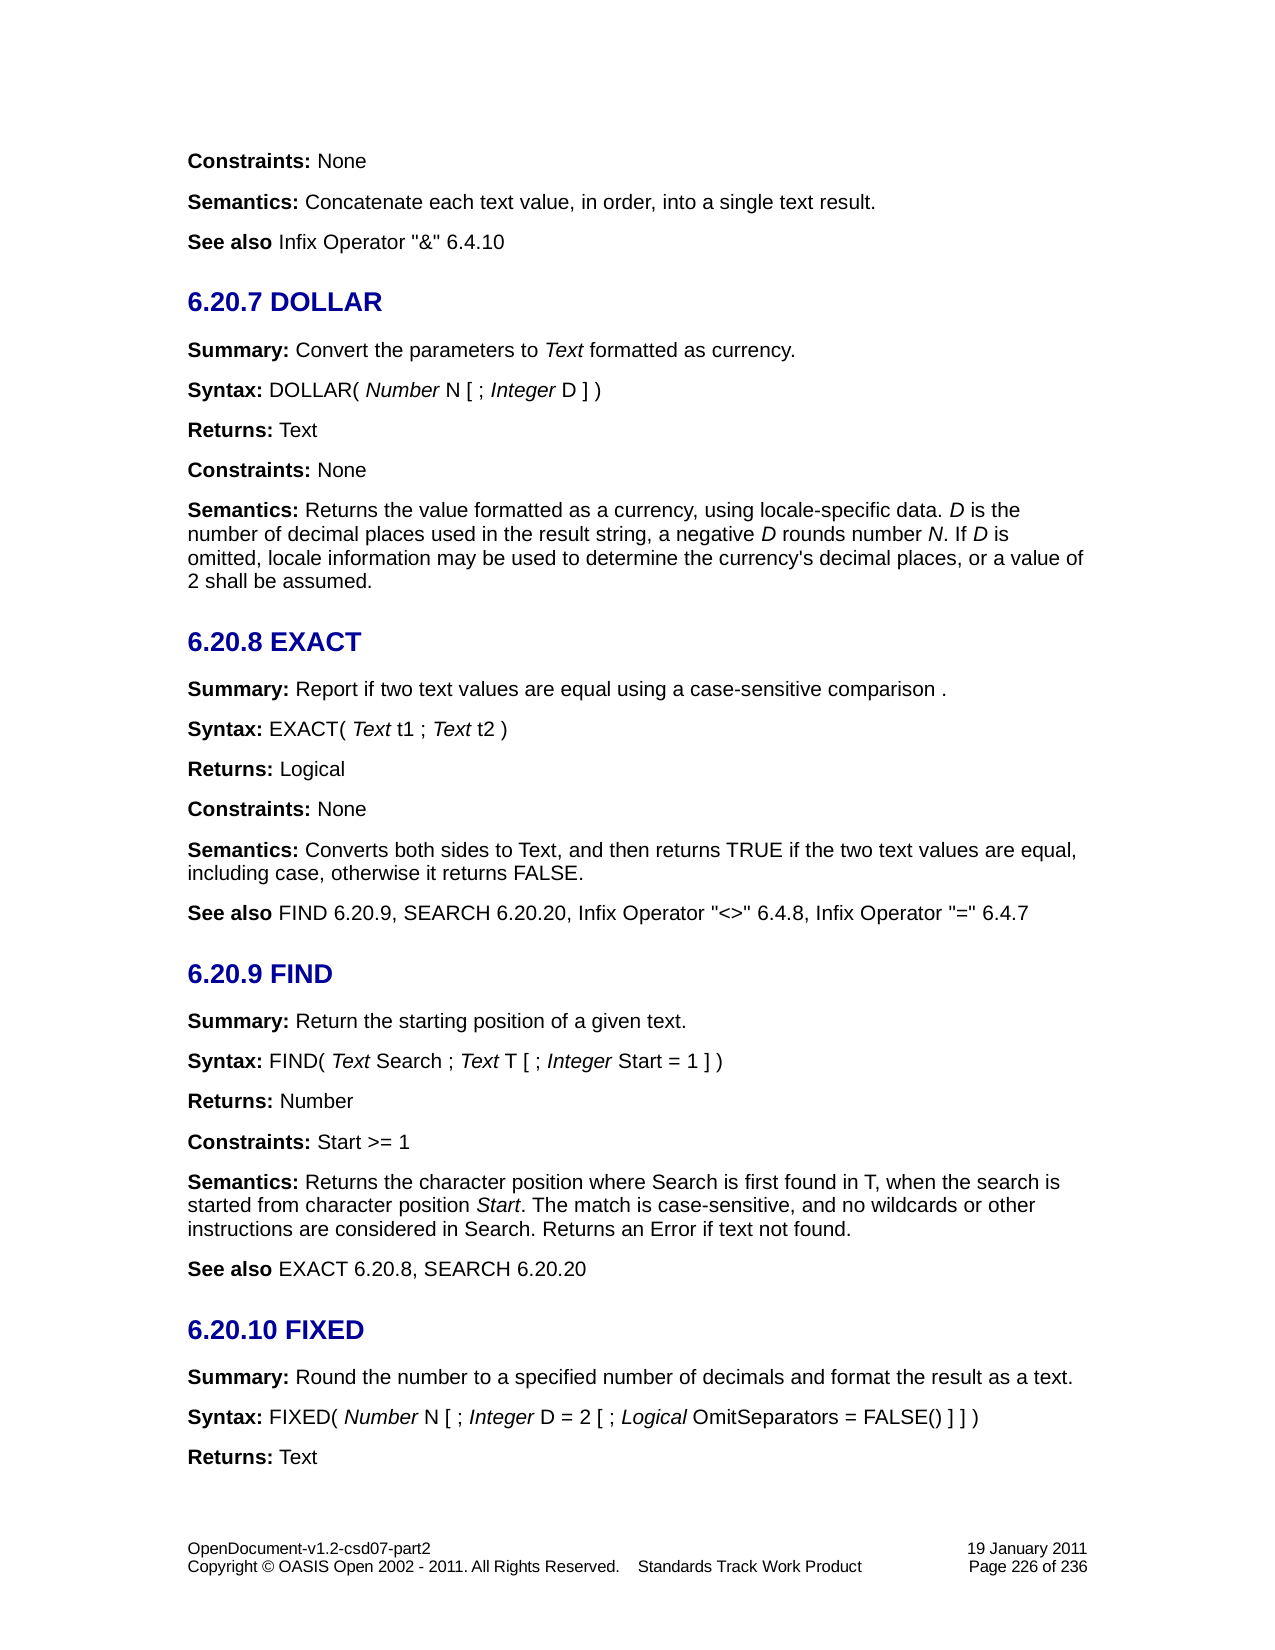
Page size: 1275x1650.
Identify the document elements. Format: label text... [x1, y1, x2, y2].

text Returns: Number [187, 1090, 1088, 1113]
text Summary: Round the number to a specified number of decimals and format the result as a text. [187, 1365, 1088, 1389]
text See also EXACT 6.20.8, SEARCH 6.20.20 [187, 1258, 1088, 1281]
text Syntax: DOLLAR( Number N [ ; Integer D ] ) [187, 378, 1088, 402]
text Constraints: Start >= 1 [187, 1130, 1088, 1154]
subtitle FIXED [187, 1314, 1088, 1344]
text Semantics: Converts both sides to Text, and then returns TRUE if the two text values are equal, including case, otherwise it returns FALSE. [187, 838, 1088, 885]
text Returns: Logical [187, 758, 1088, 781]
text Summary: Convert the parameters to Text formatted as currency. [187, 338, 1088, 362]
text Returns: Text [187, 1446, 1088, 1469]
subtitle EXACT [187, 626, 1088, 656]
text See also FIND 6.20.9, SEARCH 6.20.20, Infix Operator "<>" 6.4.8, Infix Operator "=" 6.4.7 [187, 902, 1088, 925]
text Semantics: Returns the value formatted as a currency, using locale-specific data. D is the number of decimal places used in the result string, a negative D rounds number N. If D is omitted, locale information may be used to determine the currency's decimal places, or a value of 2 shall be assumed. [187, 499, 1088, 593]
text Constraints: None [187, 459, 1088, 482]
subtitle FIND [187, 959, 1088, 989]
text Syntax: FIXED( Number N [ ; Integer D = 2 [ ; Logical OmitSeparators = FALSE() ] ] ) [187, 1406, 1088, 1429]
text Summary: Report if two text values are equal using a case-sensitive comparison . [187, 677, 1088, 701]
subtitle DOLLAR [187, 287, 1088, 317]
text Constraints: None [187, 150, 1088, 173]
text Semantics: Returns the character position where Search is first found in T, when the search is started from character position Start. The match is case-sensitive, and no wildcards or other instructions are considered in Search. Returns an Error if text not found. [187, 1170, 1088, 1241]
text Syntax: EXACT( Text t1 ; Text t2 ) [187, 717, 1088, 741]
text See also Infix Operator "&" 6.4.10 [187, 230, 1088, 254]
text Returns: Text [187, 418, 1088, 442]
text Summary: Return the starting position of a given text. [187, 1009, 1088, 1033]
text Semantics: Concatenate each text value, in order, into a single text result. [187, 190, 1088, 214]
text Syntax: FIND( Text Search ; Text T [ ; Integer Start = 1 ] ) [187, 1050, 1088, 1073]
text Constraints: None [187, 798, 1088, 821]
